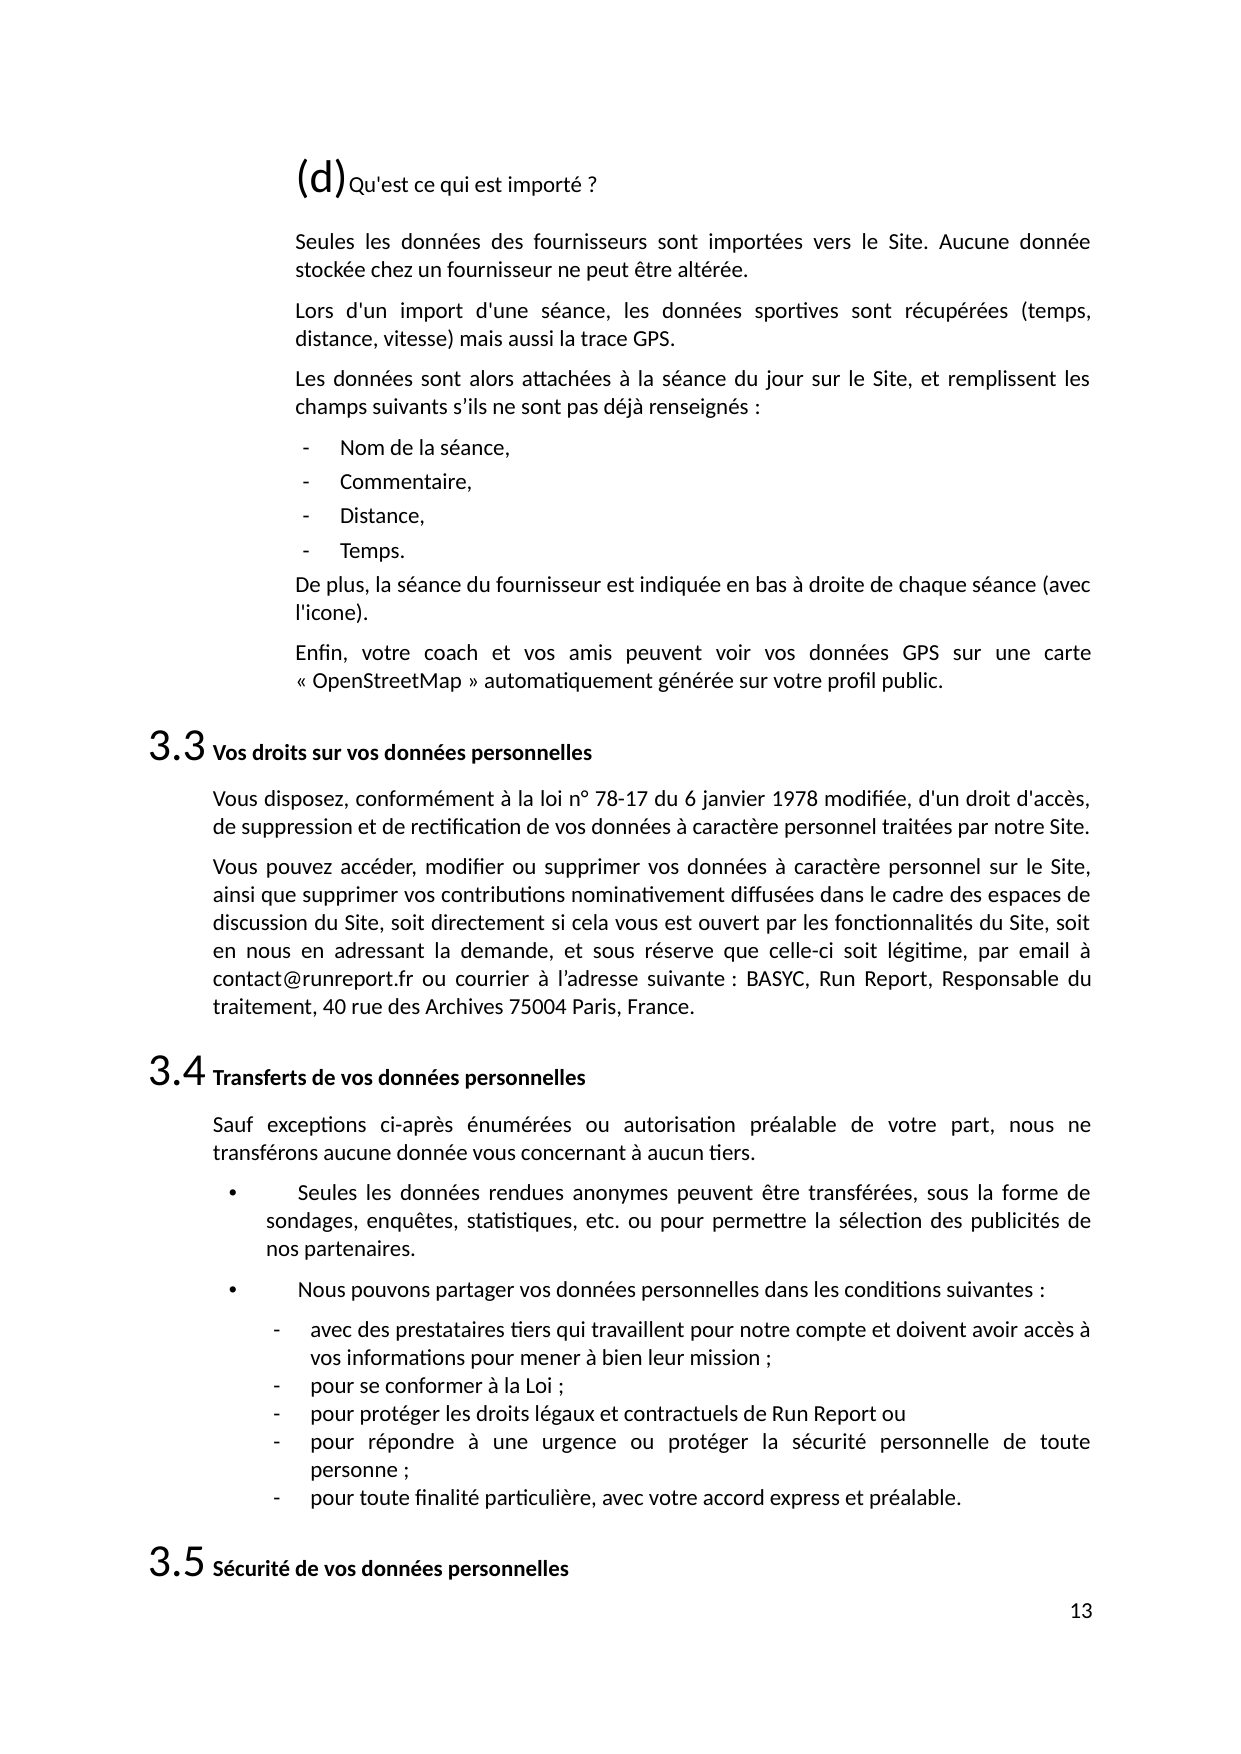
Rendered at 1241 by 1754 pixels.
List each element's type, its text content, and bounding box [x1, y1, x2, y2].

text Les données sont alors attachées à la séance du jour sur le Site, et remplissent les champs suivants s’ils ne sont pas déjà renseignés : [295, 364, 1092, 420]
text Vous pouvez accéder, modifier ou supprimer vos données à caractère personnel sur le Site, ainsi que supprimer vos contributions nominativement diffusées dans le cadre des espaces de discussion du Site, soit directement si cela vous est ouvert par les fonctionnalités du Site, soit en nous en adressant la demande, et sous réserve que celle-ci soit légitime, par email à contact@runreport.fr ou courrier à l’adresse suivante : BASYC, Run Report, Responsable du traitement, 40 rue des Archives 75004 Paris, France. [213, 852, 1092, 1021]
text Sauf exceptions ci-après énumérées ou autorisation préalable de votre part, nous ne transférons aucune donnée vous concernant à aucun tiers. [213, 1110, 1092, 1166]
subtitle Transferts de vos données personnelles [148, 1041, 1092, 1097]
list Commentaire, [302, 467, 1092, 495]
list Seules les données rendues anonymes peuvent être transférées, sous la forme de sondages, enquêtes, statistiques, etc. ou pour permettre la sélection des publicités de nos partenaires. [229, 1178, 1092, 1262]
list Nom de la séance, [302, 433, 1092, 461]
list pour se conformer à la Loi ; [273, 1371, 1092, 1399]
text De plus, la séance du fournisseur est indiquée en bas à droite de chaque séance (avec l'icone). [295, 570, 1092, 626]
text Vous disposez, conformément à la loi n° 78-17 du 6 janvier 1978 modifiée, d'un droit d'accès, de suppression et de rectification de vos données à caractère personnel traitées par notre Site. [213, 784, 1092, 840]
list avec des prestataires tiers qui travaillent pour notre compte et doivent avoir accès à vos informations pour mener à bien leur mission ; [273, 1315, 1092, 1371]
text Lors d'un import d'une séance, les données sportives sont récupérées (temps, distance, vitesse) mais aussi la trace GPS. [295, 296, 1092, 352]
subtitle Sécurité de vos données personnelles [148, 1532, 1092, 1588]
list pour répondre à une urgence ou protéger la sécurité personnelle de toute personne ; [273, 1427, 1092, 1483]
subtitle Vos droits sur vos données personnelles [148, 715, 1092, 771]
list Temps. [302, 536, 1092, 564]
subtitle Qu'est ce qui est importé ? [295, 148, 1092, 204]
list pour protéger les droits légaux et contractuels de Run Report ou [273, 1399, 1092, 1427]
list Distance, [302, 501, 1092, 529]
list pour toute finalité particulière, avec votre accord express et préalable. [273, 1483, 1092, 1512]
list Nous pouvons partager vos données personnelles dans les conditions suivantes : [229, 1275, 1092, 1303]
text Enfin, votre coach et vos amis peuvent voir vos données GPS sur une carte « OpenStreetMap » automatiquement générée sur votre profil public. [295, 638, 1092, 694]
text Seules les données des fournisseurs sont importées vers le Site. Aucune donnée stockée chez un fournisseur ne peut être altérée. [295, 227, 1092, 283]
